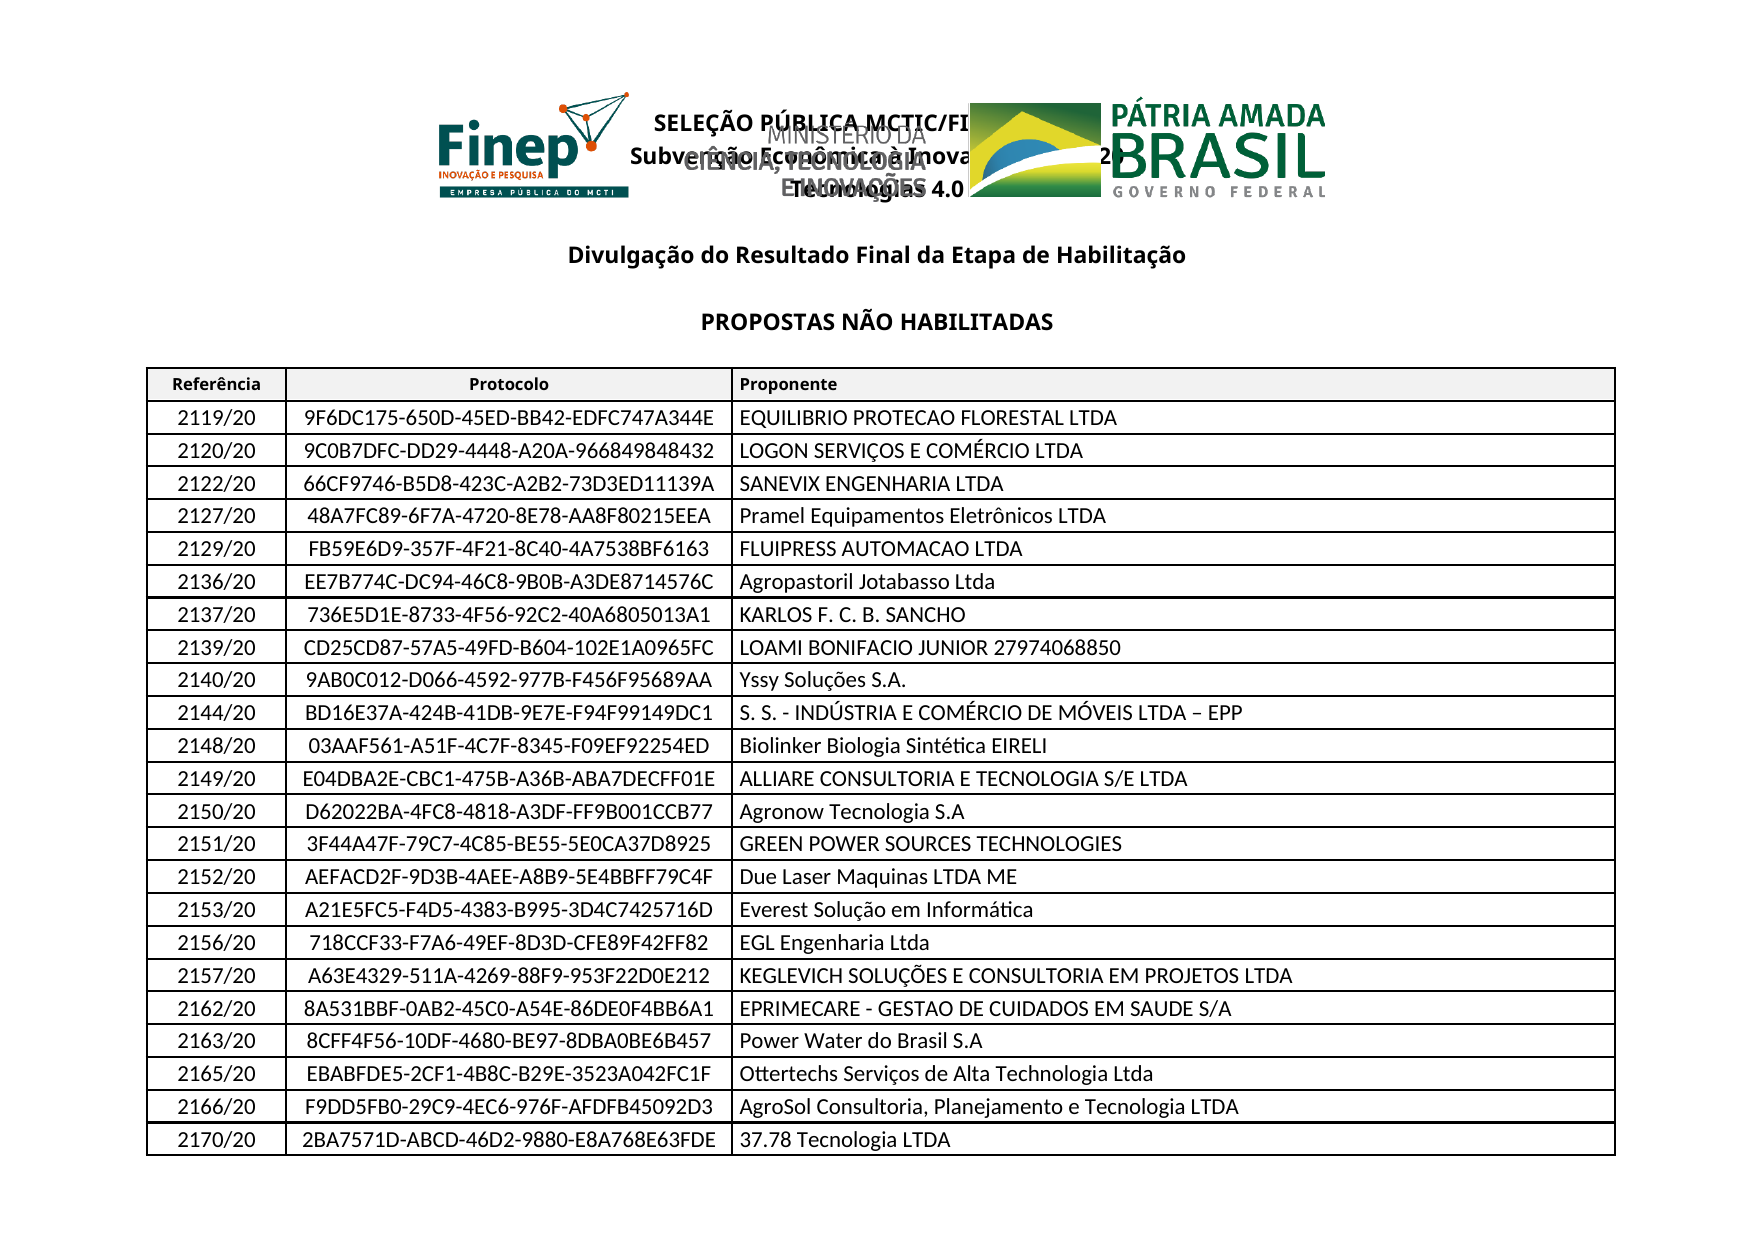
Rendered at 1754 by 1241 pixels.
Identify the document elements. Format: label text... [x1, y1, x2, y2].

table_cell KARLOS F. C. B. SANCHO [733, 599, 1614, 629]
table_cell Ottertechs Serviços de Alta Technologia Ltda [733, 1058, 1614, 1089]
table_cell 8A531BBF-0AB2-45C0-A54E-86DE0F4BB6A1 [287, 992, 731, 1023]
table_cell GREEN POWER SOURCES TECHNOLOGIES [733, 828, 1614, 859]
table_cell 2BA7571D-ABCD-46D2-9880-E8A768E63FDE [287, 1124, 731, 1154]
table_cell LOAMI BONIFACIO JUNIOR 27974068850 [733, 631, 1614, 662]
table_header Protocolo [287, 369, 731, 399]
table_cell 9F6DC175-650D-45ED-BB42-EDFC747A344E [287, 402, 731, 432]
table_cell Agronow Tecnologia S.A [733, 795, 1614, 826]
table_cell A21E5FC5-F4D5-4383-B995-3D4C7425716D [287, 894, 731, 924]
table_cell 37.78 Tecnologia LTDA [733, 1124, 1614, 1154]
table_cell 8CFF4F56-10DF-4680-BE97-8DBA0BE6B457 [287, 1025, 731, 1056]
table_cell 2119/20 [148, 402, 285, 432]
table_cell Agropastoril Jotabasso Ltda [733, 566, 1614, 596]
table_cell 2122/20 [148, 467, 285, 498]
table_cell AgroSol Consultoria, Planejamento e Tecnologia LTDA [733, 1091, 1614, 1121]
table_cell EPRIMECARE - GESTAO DE CUIDADOS EM SAUDE S/A [733, 992, 1614, 1023]
table_cell 2165/20 [148, 1058, 285, 1089]
table_cell 2144/20 [148, 697, 285, 728]
table_cell 9AB0C012-D066-4592-977B-F456F95689AA [287, 664, 731, 695]
table_cell 2163/20 [148, 1025, 285, 1056]
table_cell 2120/20 [148, 435, 285, 465]
table_cell 2151/20 [148, 828, 285, 859]
table_cell Power Water do Brasil S.A [733, 1025, 1614, 1056]
table_cell EQUILIBRIO PROTECAO FLORESTAL LTDA [733, 402, 1614, 432]
table_cell BD16E37A-424B-41DB-9E7E-F94F99149DC1 [287, 697, 731, 728]
table_cell 2129/20 [148, 533, 285, 564]
table_cell 2152/20 [148, 861, 285, 892]
table_cell CD25CD87-57A5-49FD-B604-102E1A0965FC [287, 631, 731, 662]
table_cell 03AAF561-A51F-4C7F-8345-F09EF92254ED [287, 730, 731, 761]
table_cell 2140/20 [148, 664, 285, 695]
table_cell 2156/20 [148, 927, 285, 957]
table_cell 2153/20 [148, 894, 285, 924]
table_cell FB59E6D9-357F-4F21-8C40-4A7538BF6163 [287, 533, 731, 564]
table_cell 2136/20 [148, 566, 285, 596]
table_cell Biolinker Biologia Sintética EIRELI [733, 730, 1614, 761]
table_cell 2157/20 [148, 960, 285, 990]
table_cell 2139/20 [148, 631, 285, 662]
table_header Proponente [733, 369, 1614, 399]
table_cell 736E5D1E-8733-4F56-92C2-40A6805013A1 [287, 599, 731, 629]
table_cell E04DBA2E-CBC1-475B-A36B-ABA7DECFF01E [287, 763, 731, 793]
table_cell 3F44A47F-79C7-4C85-BE55-5E0CA37D8925 [287, 828, 731, 859]
table_cell EE7B774C-DC94-46C8-9B0B-A3DE8714576C [287, 566, 731, 596]
table_cell 718CCF33-F7A6-49EF-8D3D-CFE89F42FF82 [287, 927, 731, 957]
table_cell SANEVIX ENGENHARIA LTDA [733, 467, 1614, 498]
table_cell Yssy Soluções S.A. [733, 664, 1614, 695]
table_cell FLUIPRESS AUTOMACAO LTDA [733, 533, 1614, 564]
table_cell 2148/20 [148, 730, 285, 761]
table_cell F9DD5FB0-29C9-4EC6-976F-AFDFB45092D3 [287, 1091, 731, 1121]
table_cell KEGLEVICH SOLUÇÕES E CONSULTORIA EM PROJETOS LTDA [733, 960, 1614, 990]
table_cell 48A7FC89-6F7A-4720-8E78-AA8F80215EEA [287, 500, 731, 531]
table_cell 2149/20 [148, 763, 285, 793]
table_cell EGL Engenharia Ltda [733, 927, 1614, 957]
table_cell 66CF9746-B5D8-423C-A2B2-73D3ED11139A [287, 467, 731, 498]
table_cell 2166/20 [148, 1091, 285, 1121]
table_cell LOGON SERVIÇOS E COMÉRCIO LTDA [733, 435, 1614, 465]
table_cell S. S. - INDÚSTRIA E COMÉRCIO DE MÓVEIS LTDA – EPP [733, 697, 1614, 728]
table_cell Due Laser Maquinas LTDA ME [733, 861, 1614, 892]
table_cell 2127/20 [148, 500, 285, 531]
table_cell ALLIARE CONSULTORIA E TECNOLOGIA S/E LTDA [733, 763, 1614, 793]
table_cell EBABFDE5-2CF1-4B8C-B29E-3523A042FC1F [287, 1058, 731, 1089]
table_cell 2170/20 [148, 1124, 285, 1154]
table_cell AEFACD2F-9D3B-4AEE-A8B9-5E4BBFF79C4F [287, 861, 731, 892]
table_header Referência [148, 369, 285, 399]
table_cell A63E4329-511A-4269-88F9-953F22D0E212 [287, 960, 731, 990]
table_cell 2162/20 [148, 992, 285, 1023]
table_cell 2137/20 [148, 599, 285, 629]
table_cell Everest Solução em Informática [733, 894, 1614, 924]
table_cell D62022BA-4FC8-4818-A3DF-FF9B001CCB77 [287, 795, 731, 826]
table_cell Pramel Equipamentos Eletrônicos LTDA [733, 500, 1614, 531]
table_cell 9C0B7DFC-DD29-4448-A20A-966849848432 [287, 435, 731, 465]
table_cell 2150/20 [148, 795, 285, 826]
